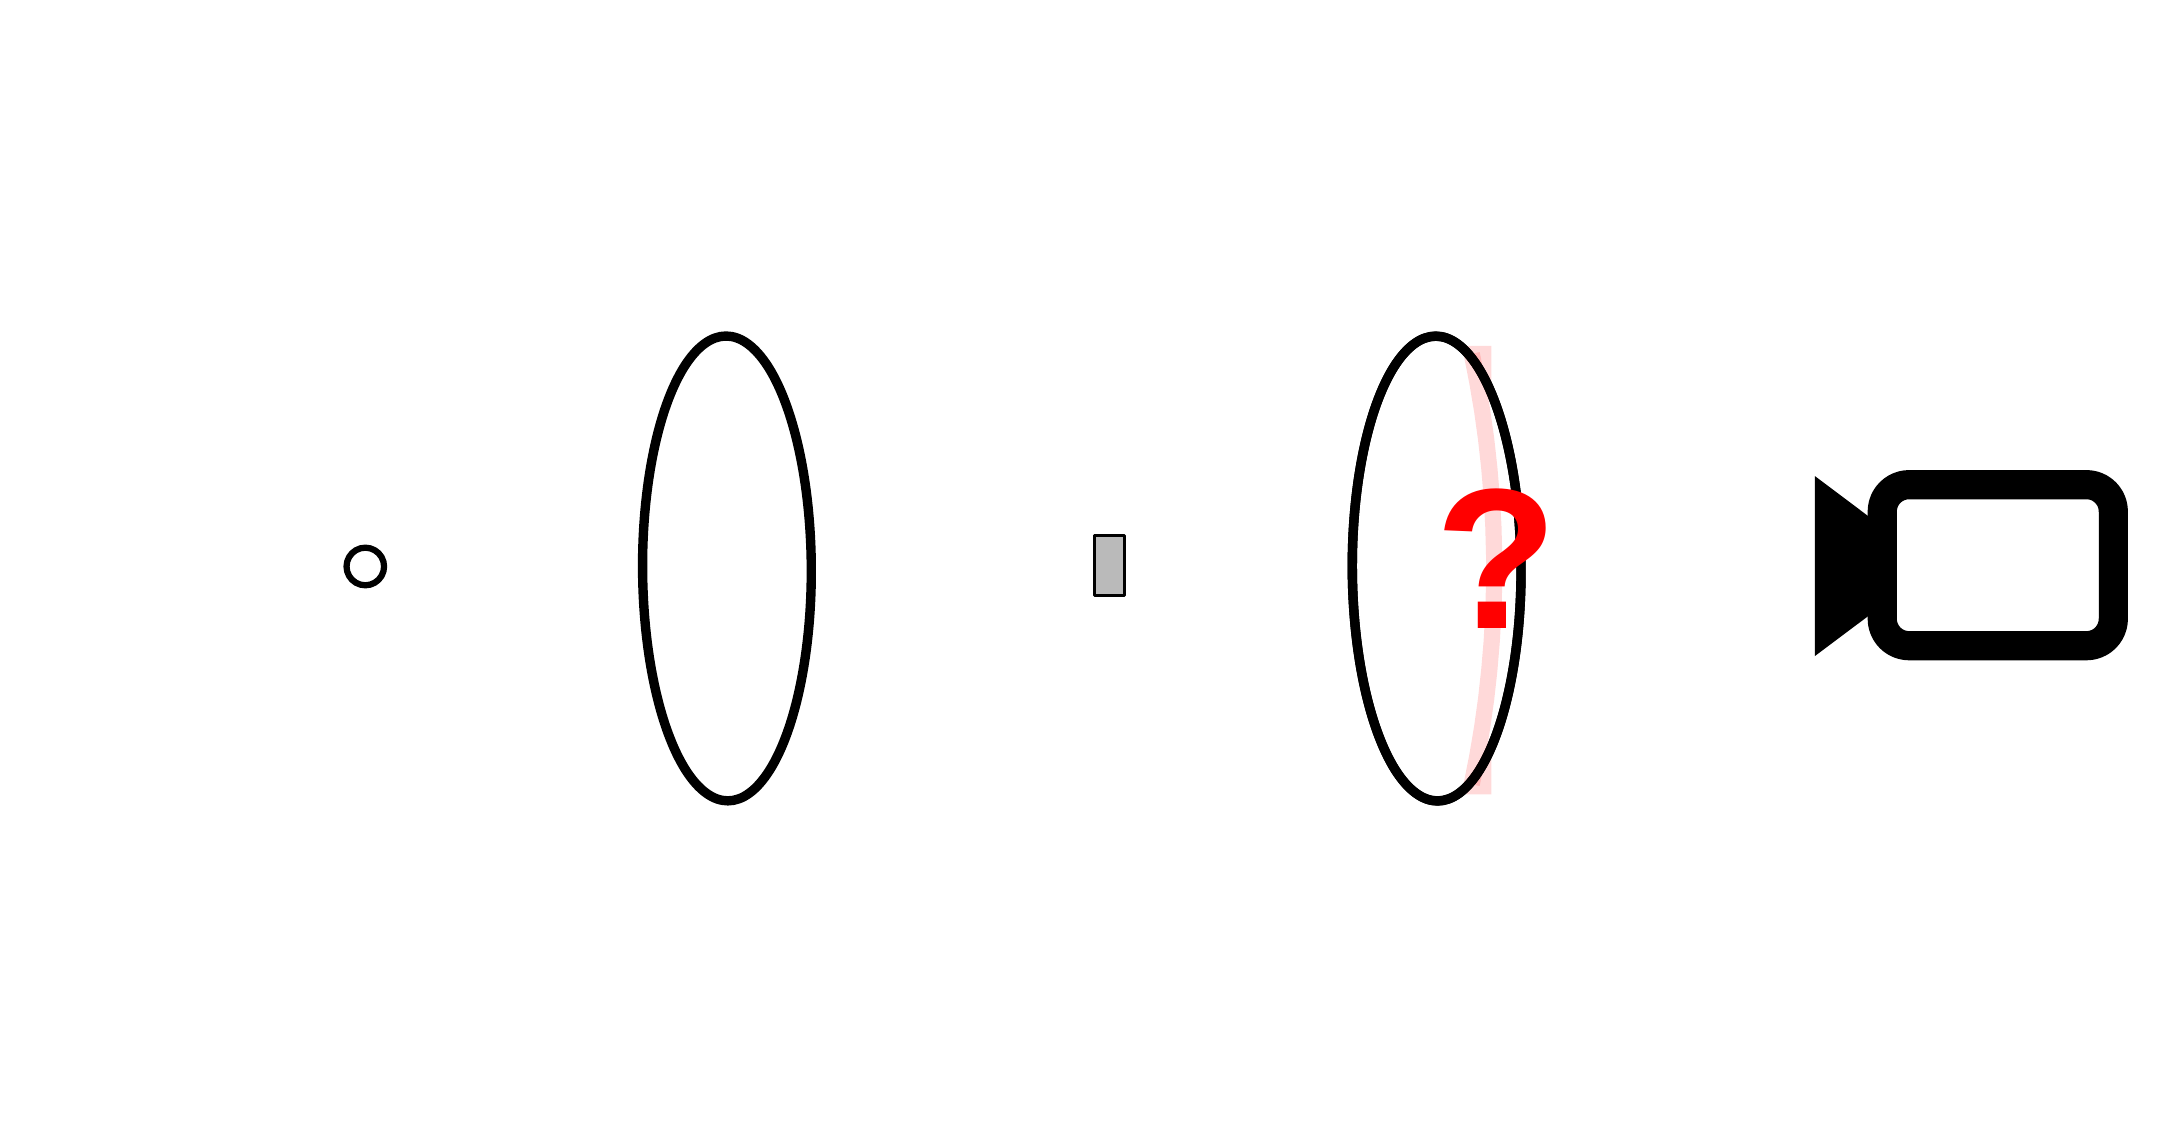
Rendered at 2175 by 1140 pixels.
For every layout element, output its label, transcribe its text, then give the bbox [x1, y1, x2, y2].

text_box [1475, 352, 1483, 364]
text_box [1094, 535, 1125, 596]
text_box [1882, 484, 2114, 646]
text_box ? [1391, 440, 1602, 679]
text_box [1357, 341, 1506, 796]
text_box [642, 336, 812, 801]
text_box [1814, 476, 1875, 657]
text_box [1475, 777, 1482, 787]
